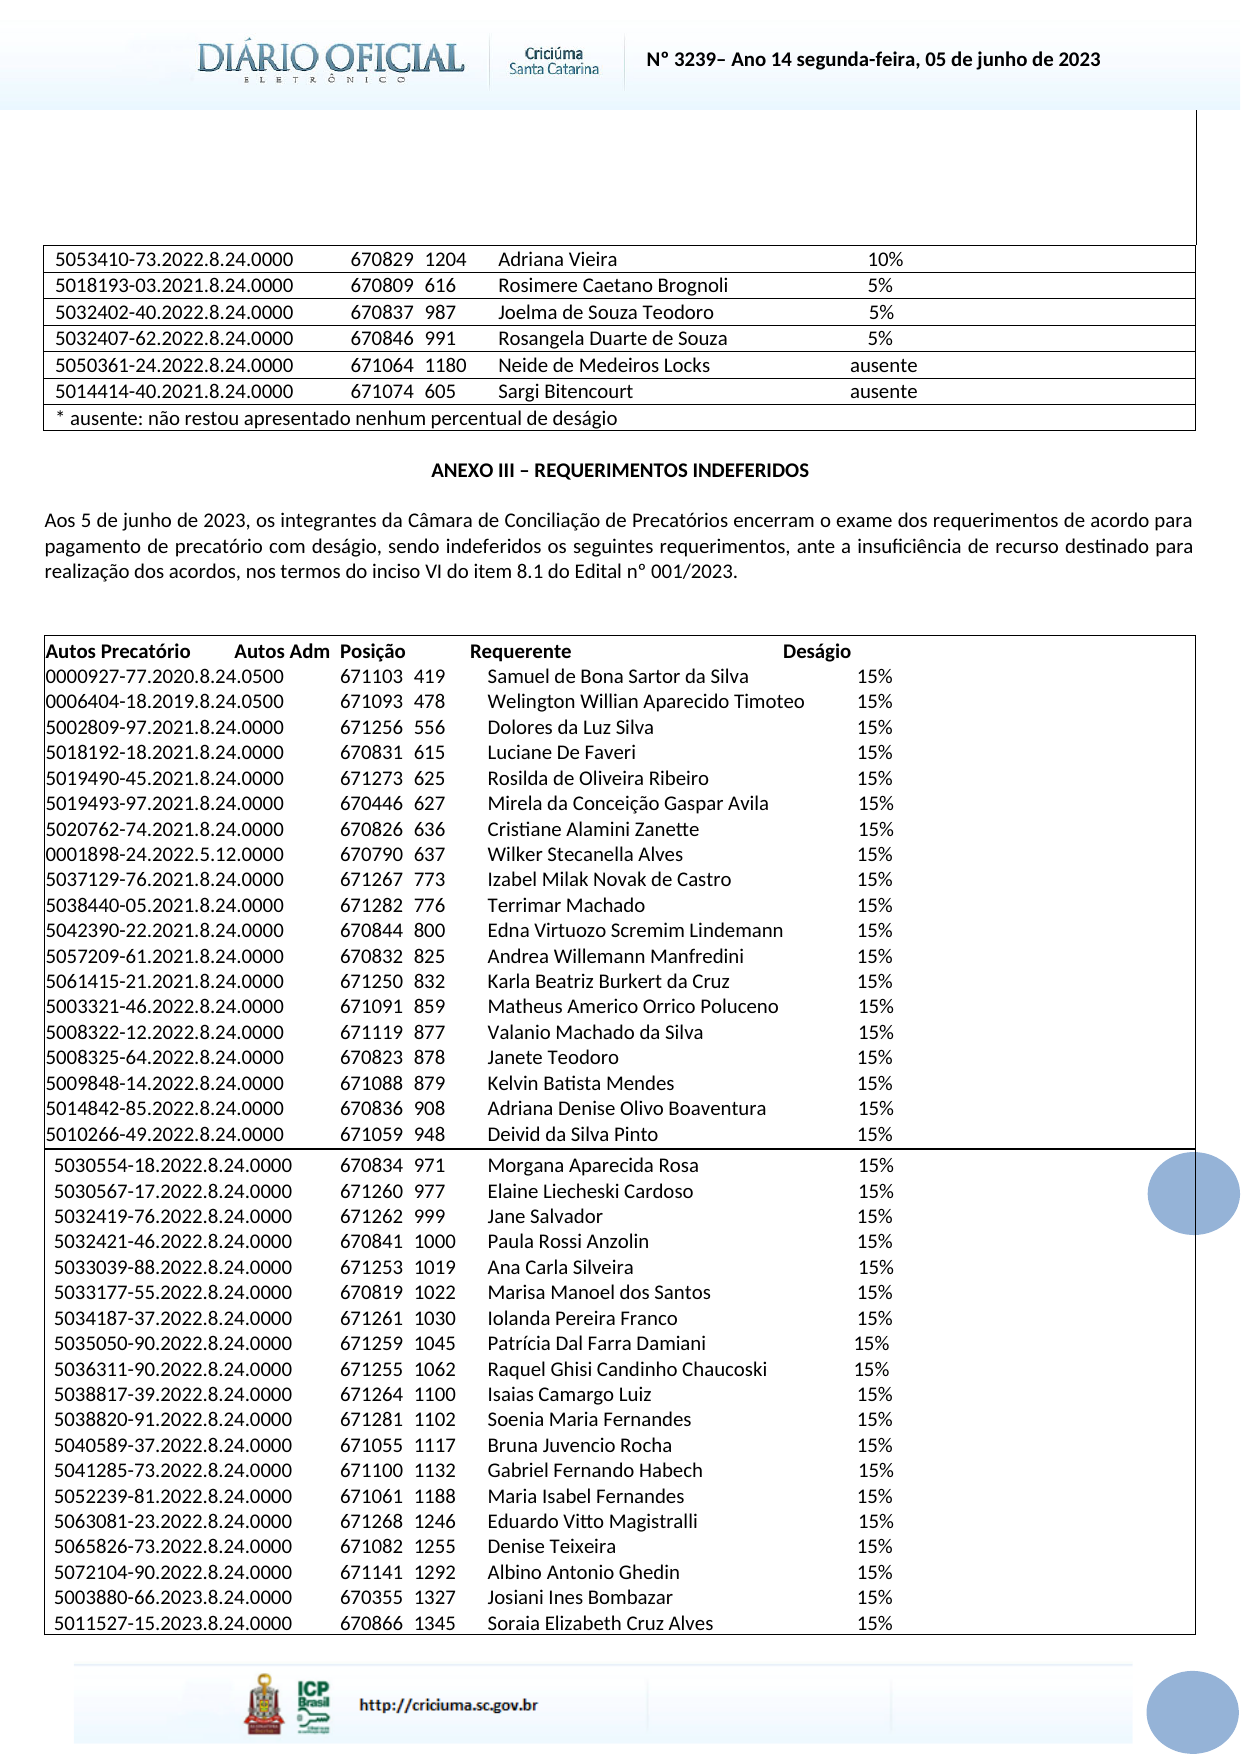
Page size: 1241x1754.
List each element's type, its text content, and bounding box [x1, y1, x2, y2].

text 5032421-46.2022.8.24.0000 670841 1000 Paula Rossi Anzolin 15% [45, 1226, 1195, 1251]
text 5034187-37.2022.8.24.0000 671261 1030 Iolanda Pereira Franco 15% [45, 1302, 1195, 1327]
text 5032419-76.2022.8.24.0000 671262 999 Jane Salvador 15% [45, 1200, 1163, 1226]
table_cell 5032402-40.2022.8.24.0000 670837 987 Joelma de Souza Teodoro 5% [44, 299, 1195, 324]
text 5035050-90.2022.8.24.0000 671259 1045 Patrícia Dal Farra Damiani 15% [45, 1327, 1195, 1353]
text 5033039-88.2022.8.24.0000 671253 1019 Ana Carla Silveira 15% [45, 1251, 1195, 1276]
text 5008322-12.2022.8.24.0000 671119 877 Valanio Machado da Silva 15% [45, 1016, 1195, 1041]
table_cell 5053410-73.2022.8.24.0000 670829 1204 Adriana Vieira 10% [44, 246, 1195, 272]
text 5042390-22.2021.8.24.0000 670844 800 Edna Virtuozo Scremim Lindemann 15% [45, 914, 1195, 940]
text 0006404-18.2019.8.24.0500 671093 478 Welington Willian Aparecido Timoteo 15% [45, 686, 1195, 711]
text 5037129-76.2021.8.24.0000 671267 773 Izabel Milak Novak de Castro 15% [45, 863, 1195, 889]
text 5052239-81.2022.8.24.0000 671061 1188 Maria Isabel Fernandes 15% [45, 1480, 1195, 1505]
text 5061415-21.2021.8.24.0000 671250 832 Karla Beatriz Burkert da Cruz 15% [45, 965, 1195, 991]
text 5041285-73.2022.8.24.0000 671100 1132 Gabriel Fernando Habech 15% [45, 1454, 1195, 1480]
text 5014842-85.2022.8.24.0000 670836 908 Adriana Denise Olivo Boaventura 15% [45, 1092, 1195, 1118]
text 5038817-39.2022.8.24.0000 671264 1100 Isaias Camargo Luiz 15% [45, 1378, 1195, 1403]
text 5019493-97.2021.8.24.0000 670446 627 Mirela da Conceição Gaspar Avila 15% [45, 787, 1195, 813]
text 5011527-15.2023.8.24.0000 670866 1345 Soraia Elizabeth Cruz Alves 15% [45, 1607, 1195, 1634]
text 5010266-49.2022.8.24.0000 671059 948 Deivid da Silva Pinto 15% [45, 1118, 1195, 1148]
text Autos Precatório Autos Adm Posição Requerente Deságio [45, 636, 1195, 660]
text ANEXO III – REQUERIMENTOS INDEFERIDOS [44, 457, 1196, 482]
text 5009848-14.2022.8.24.0000 671088 879 Kelvin Batista Mendes 15% [45, 1067, 1195, 1092]
table_cell 5014414-40.2021.8.24.0000 671074 605 Sargi Bitencourt ausente [44, 379, 1195, 404]
text 5038820-91.2022.8.24.0000 671281 1102 Soenia Maria Fernandes 15% [45, 1403, 1195, 1429]
table_cell 5018193-03.2021.8.24.0000 670809 616 Rosimere Caetano Brognoli 5% [44, 273, 1195, 298]
text 5019490-45.2021.8.24.0000 671273 625 Rosilda de Oliveira Ribeiro 15% [45, 762, 1195, 787]
text 5003321-46.2022.8.24.0000 671091 859 Matheus Americo Orrico Poluceno 15% [45, 991, 1195, 1016]
text 5063081-23.2022.8.24.0000 671268 1246 Eduardo Vitto Magistralli 15% [45, 1505, 1195, 1531]
text 0001898-24.2022.5.12.0000 670790 637 Wilker Stecanella Alves 15% [45, 838, 1195, 863]
text 5003880-66.2023.8.24.0000 670355 1327 Josiani Ines Bombazar 15% [45, 1581, 1195, 1607]
text Aos 5 de junho de 2023, os integrantes da Câmara de Conciliação de Precatórios encerram o exame dos requerimentos de acordo para pagamento de precatório com deságio, sendo indeferidos os seguintes requerimentos, ante a insuficiência de recurso destinado para realização dos acordos, nos termos do inciso VI do item 8.1 do Edital nº 001/2023. [44, 508, 1196, 584]
text 5033177-55.2022.8.24.0000 670819 1022 Marisa Manoel dos Santos 15% [45, 1276, 1195, 1302]
text 5008325-64.2022.8.24.0000 670823 878 Janete Teodoro 15% [45, 1041, 1195, 1067]
text 5057209-61.2021.8.24.0000 670832 825 Andrea Willemann Manfredini 15% [45, 940, 1195, 965]
text 0000927-77.2020.8.24.0500 671103 419 Samuel de Bona Sartor da Silva 15% [45, 660, 1195, 686]
text 5040589-37.2022.8.24.0000 671055 1117 Bruna Juvencio Rocha 15% [45, 1429, 1195, 1454]
text 5072104-90.2022.8.24.0000 671141 1292 Albino Antonio Ghedin 15% [45, 1556, 1195, 1581]
text 5030554-18.2022.8.24.0000 670834 971 Morgana Aparecida Rosa 15% [45, 1150, 1195, 1175]
table_cell * ausente: não restou apresentado nenhum percentual de deságio [44, 405, 1195, 430]
text 5020762-74.2021.8.24.0000 670826 636 Cristiane Alamini Zanette 15% [45, 813, 1195, 838]
text 5002809-97.2021.8.24.0000 671256 556 Dolores da Luz Silva 15% [45, 711, 1195, 736]
text 5030567-17.2022.8.24.0000 671260 977 Elaine Liecheski Cardoso 15% [45, 1175, 1152, 1200]
text 5018192-18.2021.8.24.0000 670831 615 Luciane De Faveri 15% [45, 736, 1195, 762]
table_cell 5050361-24.2022.8.24.0000 671064 1180 Neide de Medeiros Locks ausente [44, 352, 1195, 377]
text 5038440-05.2021.8.24.0000 671282 776 Terrimar Machado 15% [45, 889, 1195, 914]
table_cell 5032407-62.2022.8.24.0000 670846 991 Rosangela Duarte de Souza 5% [44, 326, 1195, 351]
text 5036311-90.2022.8.24.0000 671255 1062 Raquel Ghisi Candinho Chaucoski 15% [45, 1353, 1195, 1378]
text 5065826-73.2022.8.24.0000 671082 1255 Denise Teixeira 15% [45, 1531, 1195, 1556]
